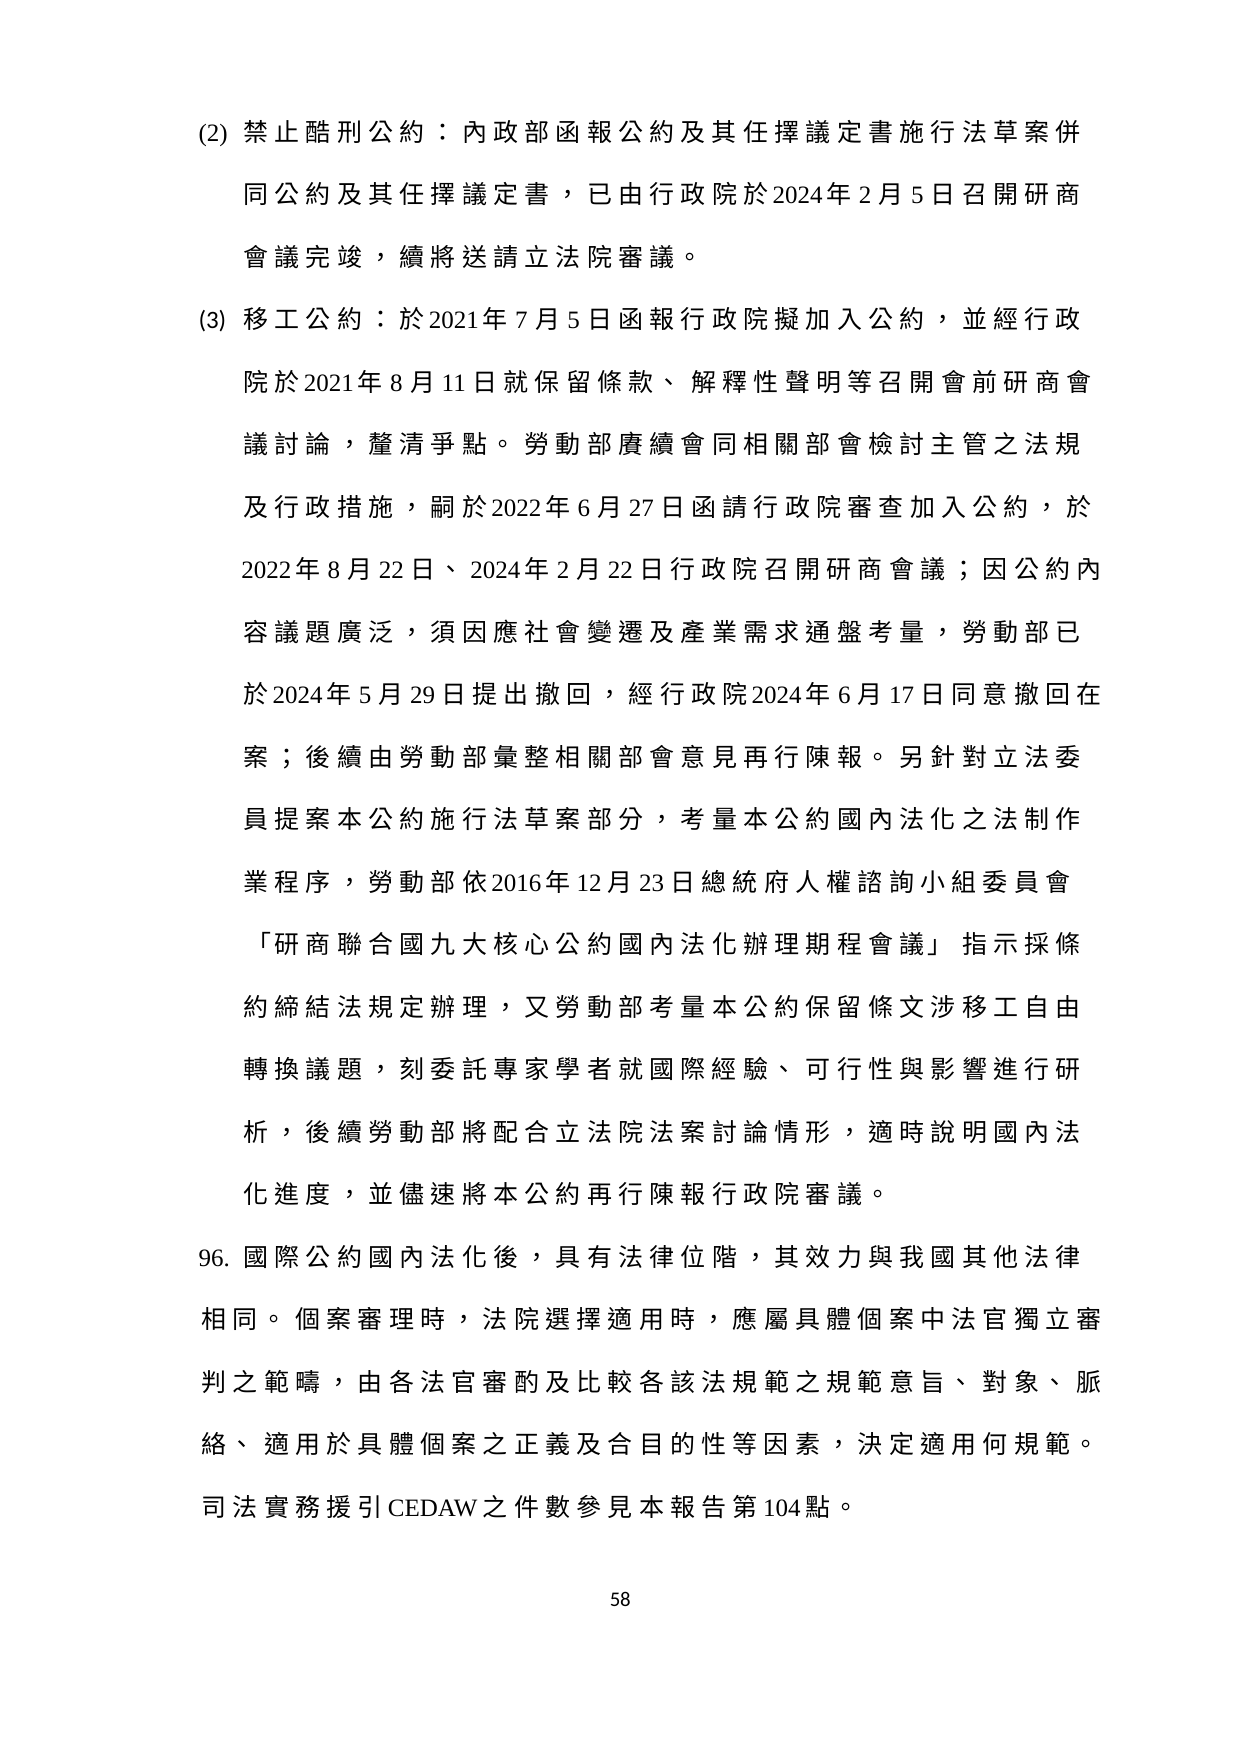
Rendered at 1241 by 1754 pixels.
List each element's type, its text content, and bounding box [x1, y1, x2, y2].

list 國際公約國內法化後，具有法律位階，其效力與我國其他法律相同。個案審理時，法院選擇適用時，應屬具體個案中法官獨立審判之範疇，由各法官審酌及比較各該法規範之規範意旨、對象、脈絡、適用於具體個案之正義及合目的性等因素，決定適用何規範。司法實務援引CEDAW之件數參見本報告第104點。 [189, 1214, 1104, 1526]
list 禁止酷刑公約：內政部函報公約及其任擇議定書施行法草案併同公約及其任擇議定書，已由行政院於2024年2月5日召開研商會議完竣，續將送請立法院審議。 [195, 89, 1104, 276]
list 移工公約：於2021年7月5日函報行政院擬加入公約，並經行政院於2021年8月11日就保留條款、解釋性聲明等召開會前研商會議討論，釐清爭點。勞動部賡續會同相關部會檢討主管之法規及行政措施，嗣於2022年6月27日函請行政院審查加入公約，於2022年8月22日、2024年2月22日行政院召開研商會議；因公約內容議題廣泛，須因應社會變遷及產業需求通盤考量，勞動部已於2024年5月29日提出撤回，經行政院2024年6月17日同意撤回在案；後續由勞動部彙整相關部會意見再行陳報。另針對立法委員提案本公約施行法草案部分，考量本公約國內法化之法制作業程序，勞動部依2016年12月23日總統府人權諮詢小組委員會「研商聯合國九大核心公約國內法化辦理期程會議」指示採條約締結法規定辦理，又勞動部考量本公約保留條文涉移工自由轉換議題，刻委託專家學者就國際經驗、可行性與影響進行研析，後續勞動部將配合立法院法案討論情形，適時說明國內法化進度，並儘速將本公約再行陳報行政院審議。 [195, 276, 1104, 1214]
